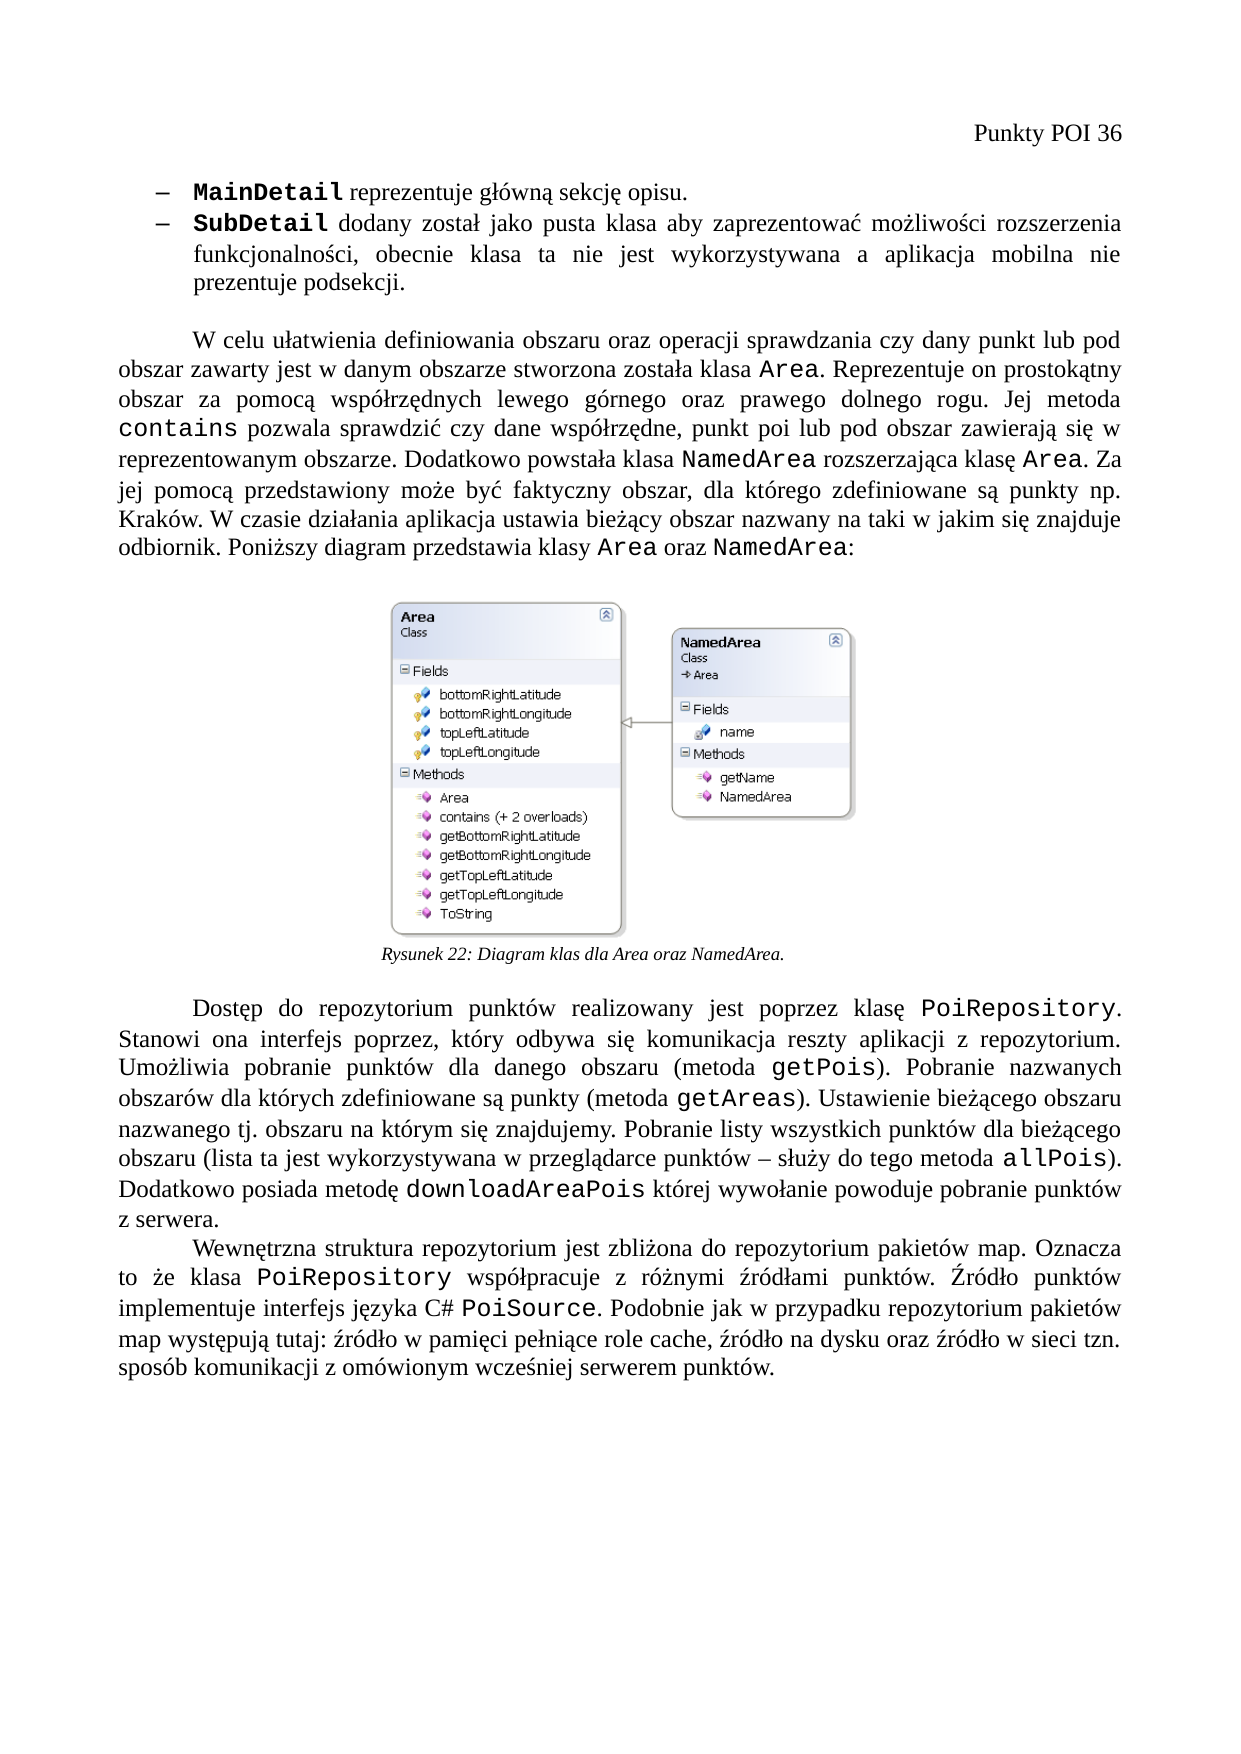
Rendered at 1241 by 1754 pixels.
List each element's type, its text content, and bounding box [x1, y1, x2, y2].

text Wewnętrzna struktura repozytorium jest zbliżona do repozytorium pakietów map. Oznacza to że klasa PoiRepository współpracuje z różnymi źródłami punktów. Źródło punktów implementuje interfejs języka C# PoiSource. Podobnie jak w przypadku repozytorium pakietów map występują tutaj: źródło w pamięci pełniące role cache, źródło na dysku oraz źródło w sieci tzn. sposób komunikacji z omówionym wcześniej serwerem punktów. [118, 1233, 1122, 1381]
picture [381, 592, 860, 943]
text Dostęp do repozytorium punktów realizowany jest poprzez klasę PoiRepository. Stanowi ona interfejs poprzez, który odbywa się komunikacja reszty aplikacji z repozytorium. Umożliwia pobranie punktów dla danego obszaru (metoda getPois). Pobranie nazwanych obszarów dla których zdefiniowane są punkty (metoda getAreas). Ustawienie bieżącego obszaru nazwanego tj. obszaru na którym się znajdujemy. Pobranie listy wszystkich punktów dla bieżącego obszaru (lista ta jest wykorzystywana w przeglądarce punktów – służy do tego metoda allPois). Dodatkowo posiada metodę downloadAreaPois której wywołanie powoduje pobranie punktów z serwera. [118, 993, 1122, 1233]
list SubDetail dodany został jako pusta klasa aby zaprezentować możliwości rozszerzenia funkcjonalności, obecnie klasa ta nie jest wykorzystywana a aplikacja mobilna nie prezentuje podsekcji. [156, 208, 1122, 296]
text Rysunek 22: Diagram klas dla Area oraz NamedArea. [381, 943, 859, 964]
list MainDetail reprezentuje główną sekcję opisu. [156, 177, 1122, 208]
text W celu ułatwienia definiowania obszaru oraz operacji sprawdzania czy dany punkt lub pod obszar zawarty jest w danym obszarze stworzona została klasa Area. Reprezentuje on prostokątny obszar za pomocą współrzędnych lewego górnego oraz prawego dolnego rogu. Jej metoda contains pozwala sprawdzić czy dane współrzędne, punkt poi lub pod obszar zawierają się w reprezentowanym obszarze. Dodatkowo powstała klasa NamedArea rozszerzająca klasę Area. Za jej pomocą przedstawiony może być faktyczny obszar, dla którego zdefiniowane są punkty np. Kraków. W czasie działania aplikacja ustawia bieżący obszar nazwany na taki w jakim się znajduje odbiornik. Poniższy diagram przedstawia klasy Area oraz NamedArea: [118, 325, 1122, 563]
